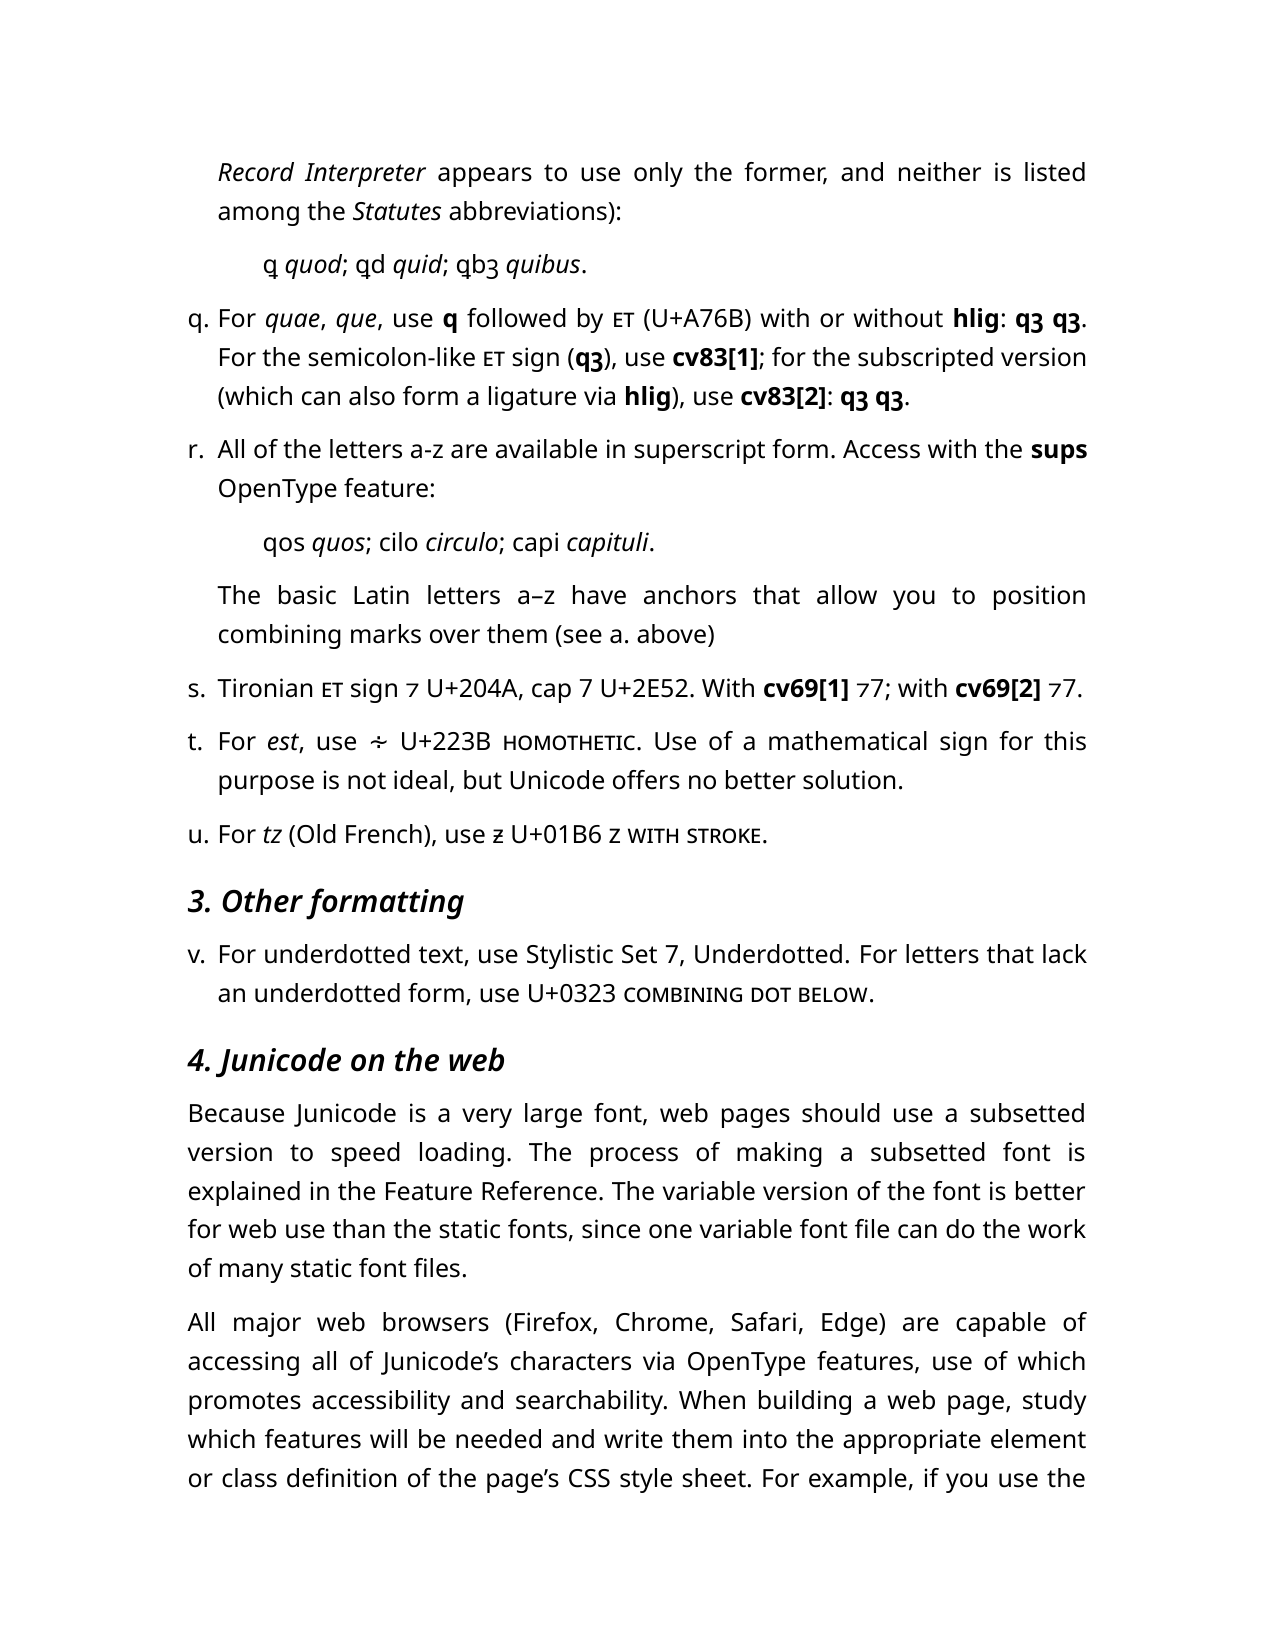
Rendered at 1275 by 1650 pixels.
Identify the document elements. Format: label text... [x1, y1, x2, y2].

subtitle 3. Other formatting [187, 886, 1087, 919]
list q. For quae, que, use q followed by et (U+A76B) with or without hlig: qꝫ qꝫ. For the semicolon-like et sign (qꝫ), use cv83[1]; for the subscripted version (which can also form a ligature via hlig), use cv83[2]: qꝫ qꝫ. [187, 296, 1087, 413]
list Record Interpreter appears to use only the former, and neither is listed among the Statutes abbreviations): [187, 150, 1087, 228]
text qos quos; cilo circulo; capi capituli. [262, 520, 1087, 559]
list u. For tz (Old French), use ƶ U+01B6 z with stroke. [187, 812, 1087, 851]
list t. For est, use ∻ U+223B homothetic. Use of a mathematical sign for this purpose is not ideal, but Unicode offers no better solution. [187, 719, 1087, 797]
text ꝗ quod; ꝗd quid; ꝗbꝫ quibus. [262, 242, 1087, 281]
list v. For underdotted text, use Stylistic Set 7, Underdotted. For letters that lack an underdotted form, use U+0323 combining dot below. [187, 932, 1087, 1010]
list The basic Latin letters a–z have anchors that allow you to position combining marks over them (see a. above) [217, 573, 1087, 651]
list s. Tironian et sign ⁊ U+204A, cap ⹒ U+2E52. With cv69[1] ⁊⹒; with cv69[2] ⁊⹒. [187, 666, 1087, 705]
subtitle 4. Junicode on the web [187, 1045, 1087, 1078]
text Because Junicode is a very large font, web pages should use a subsetted version to speed loading. The process of making a subsetted font is explained in the Feature Reference. The variable version of the font is better for web use than the static fonts, since one variable font file can do the work of many static font files. [187, 1091, 1087, 1286]
text All major web browsers (Firefox, Chrome, Safari, Edge) are capable of accessing all of Junicode’s characters via OpenType features, use of which promotes accessibility and searchability. When building a web page, study which features will be needed and write them into the appropriate element or class definition of the page’s CSS style sheet. For example, if you use the [187, 1300, 1087, 1495]
list r. All of the letters a-z are available in superscript form. Access with the sups OpenType feature: [187, 427, 1087, 505]
